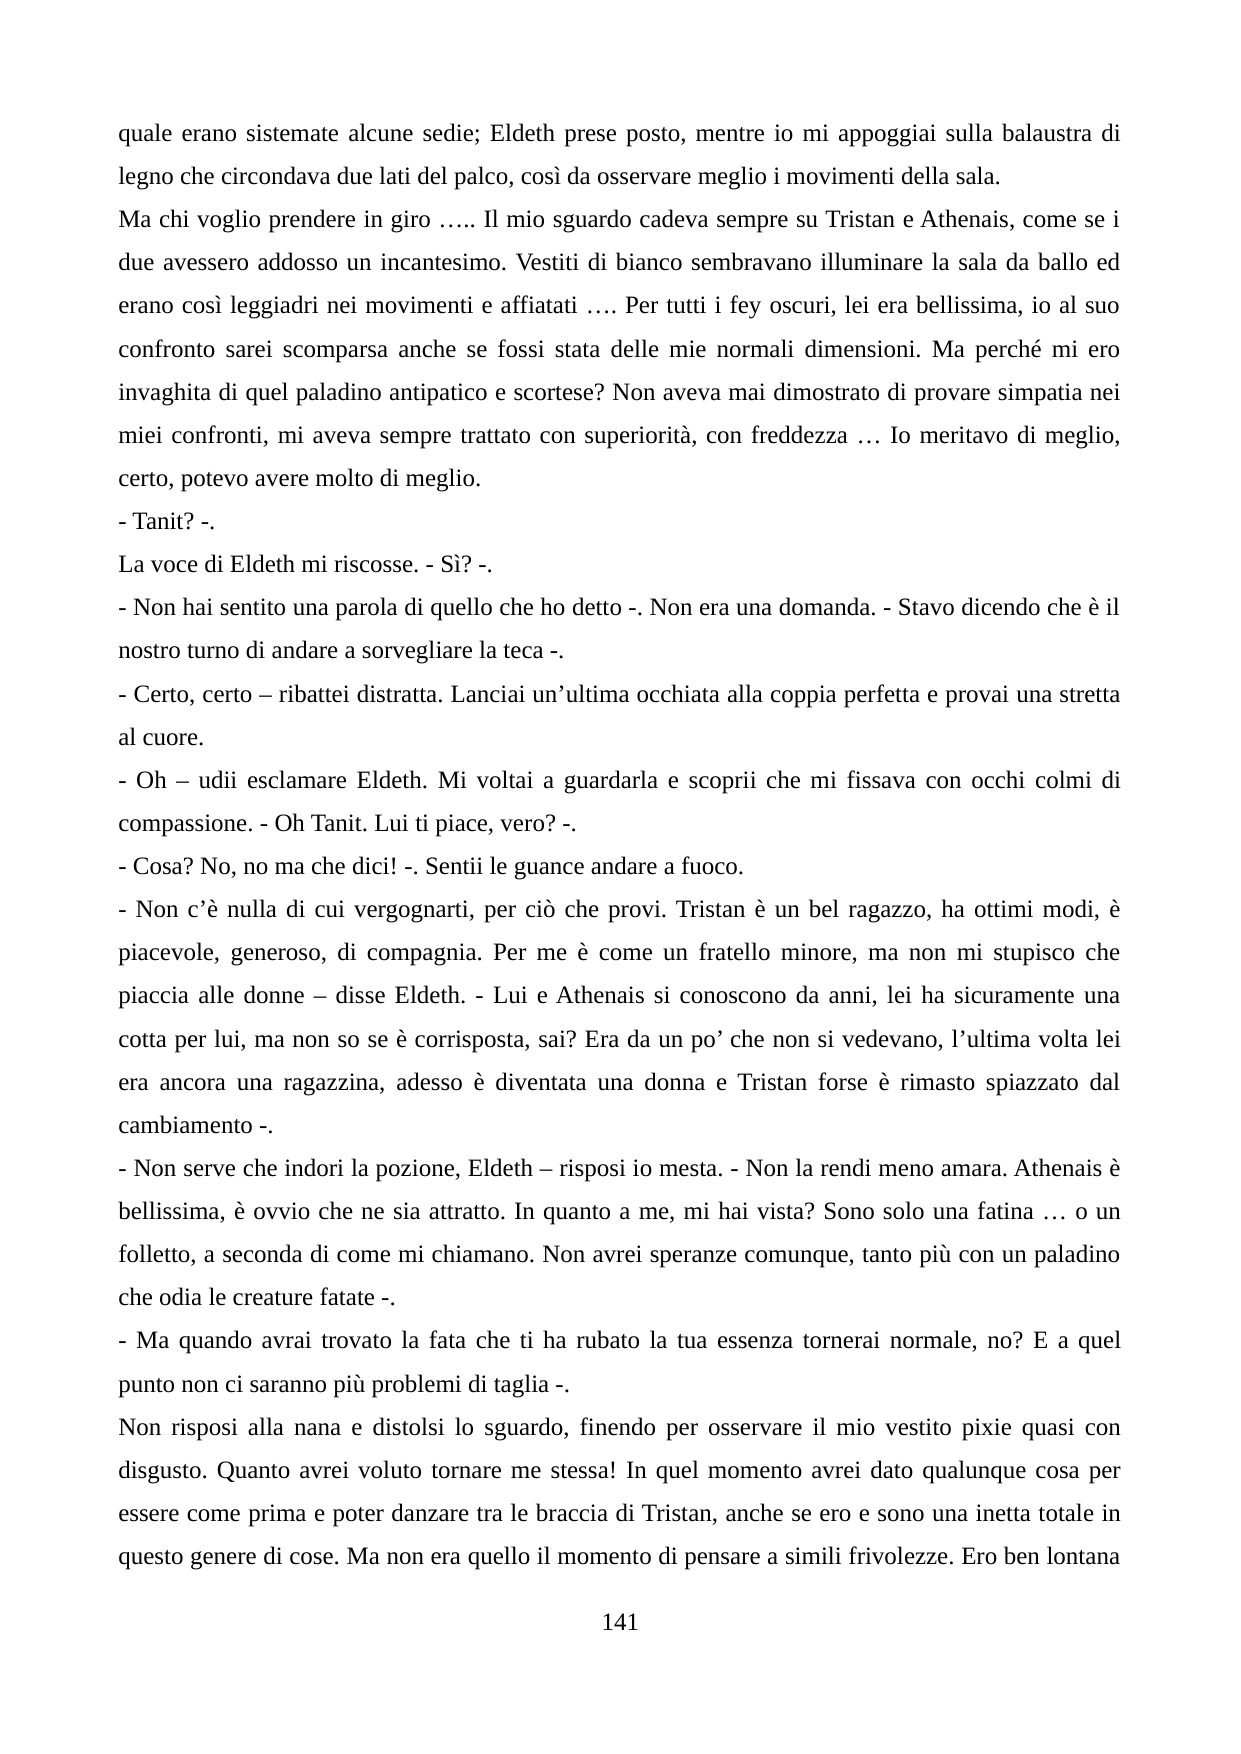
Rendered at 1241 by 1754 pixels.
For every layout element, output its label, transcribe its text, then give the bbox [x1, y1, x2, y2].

text - Non hai sentito una parola di quello che ho detto -. Non era una domanda. - Stavo dicendo che è il nostro turno di andare a sorvegliare la teca -. [118, 592, 1122, 664]
text - Non serve che indori la pozione, Eldeth – risposi io mesta. - Non la rendi meno amara. Athenais è bellissima, è ovvio che ne sia attratto. In quanto a me, mi hai vista? Sono solo una fatina … o un folletto, a seconda di come mi chiamano. Non avrei speranze comunque, tanto più con un paladino che odia le creature fatate -. [118, 1153, 1122, 1311]
text - Ma quando avrai trovato la fata che ti ha rubato la tua essenza tornerai normale, no? E a quel punto non ci saranno più problemi di taglia -. [118, 1326, 1122, 1397]
text - Non c’è nulla di cui vergognarti, per ciò che provi. Tristan è un bel ragazzo, ha ottimi modi, è piacevole, generoso, di compagnia. Per me è come un fratello minore, ma non mi stupisco che piaccia alle donne – disse Eldeth. - Lui e Athenais si conoscono da anni, lei ha sicuramente una cotta per lui, ma non so se è corrisposta, sai? Era da un po’ che non si vedevano, l’ultima volta lei era ancora una ragazzina, adesso è diventata una donna e Tristan forse è rimasto spiazzato dal cambiamento -. [118, 894, 1122, 1139]
text Non risposi alla nana e distolsi lo sguardo, finendo per osservare il mio vestito pixie quasi con disgusto. Quanto avrei voluto tornare me stessa! In quel momento avrei dato qualunque cosa per essere come prima e poter danzare tra le braccia di Tristan, anche se ero e sono una inetta totale in questo genere di cose. Ma non era quello il momento di pensare a simili frivolezze. Ero ben lontana [118, 1412, 1122, 1570]
text Ma chi voglio prendere in giro ….. Il mio sguardo cadeva sempre su Tristan e Athenais, come se i due avessero addosso un incantesimo. Vestiti di bianco sembravano illuminare la sala da ballo ed erano così leggiadri nei movimenti e affiatati …. Per tutti i fey oscuri, lei era bellissima, io al suo confronto sarei scomparsa anche se fossi stata delle mie normali dimensioni. Ma perché mi ero invaghita di quel paladino antipatico e scortese? Non aveva mai dimostrato di provare simpatia nei miei confronti, mi aveva sempre trattato con superiorità, con freddezza … Io meritavo di meglio, certo, potevo avere molto di meglio. [118, 204, 1122, 492]
text quale erano sistemate alcune sedie; Eldeth prese posto, mentre io mi appoggiai sulla balaustra di legno che circondava due lati del palco, così da osservare meglio i movimenti della sala. [118, 118, 1122, 190]
text - Oh – udii esclamare Eldeth. Mi voltai a guardarla e scoprii che mi fissava con occhi colmi di compassione. - Oh Tanit. Lui ti piace, vero? -. [118, 765, 1122, 837]
text - Tanit? -. [118, 506, 1122, 535]
text - Certo, certo – ribattei distratta. Lanciai un’ultima occhiata alla coppia perfetta e provai una stretta al cuore. [118, 679, 1122, 751]
text - Cosa? No, no ma che dici! -. Sentii le guance andare a fuoco. [118, 851, 1122, 880]
text La voce di Eldeth mi riscosse. - Sì? -. [118, 549, 1122, 578]
